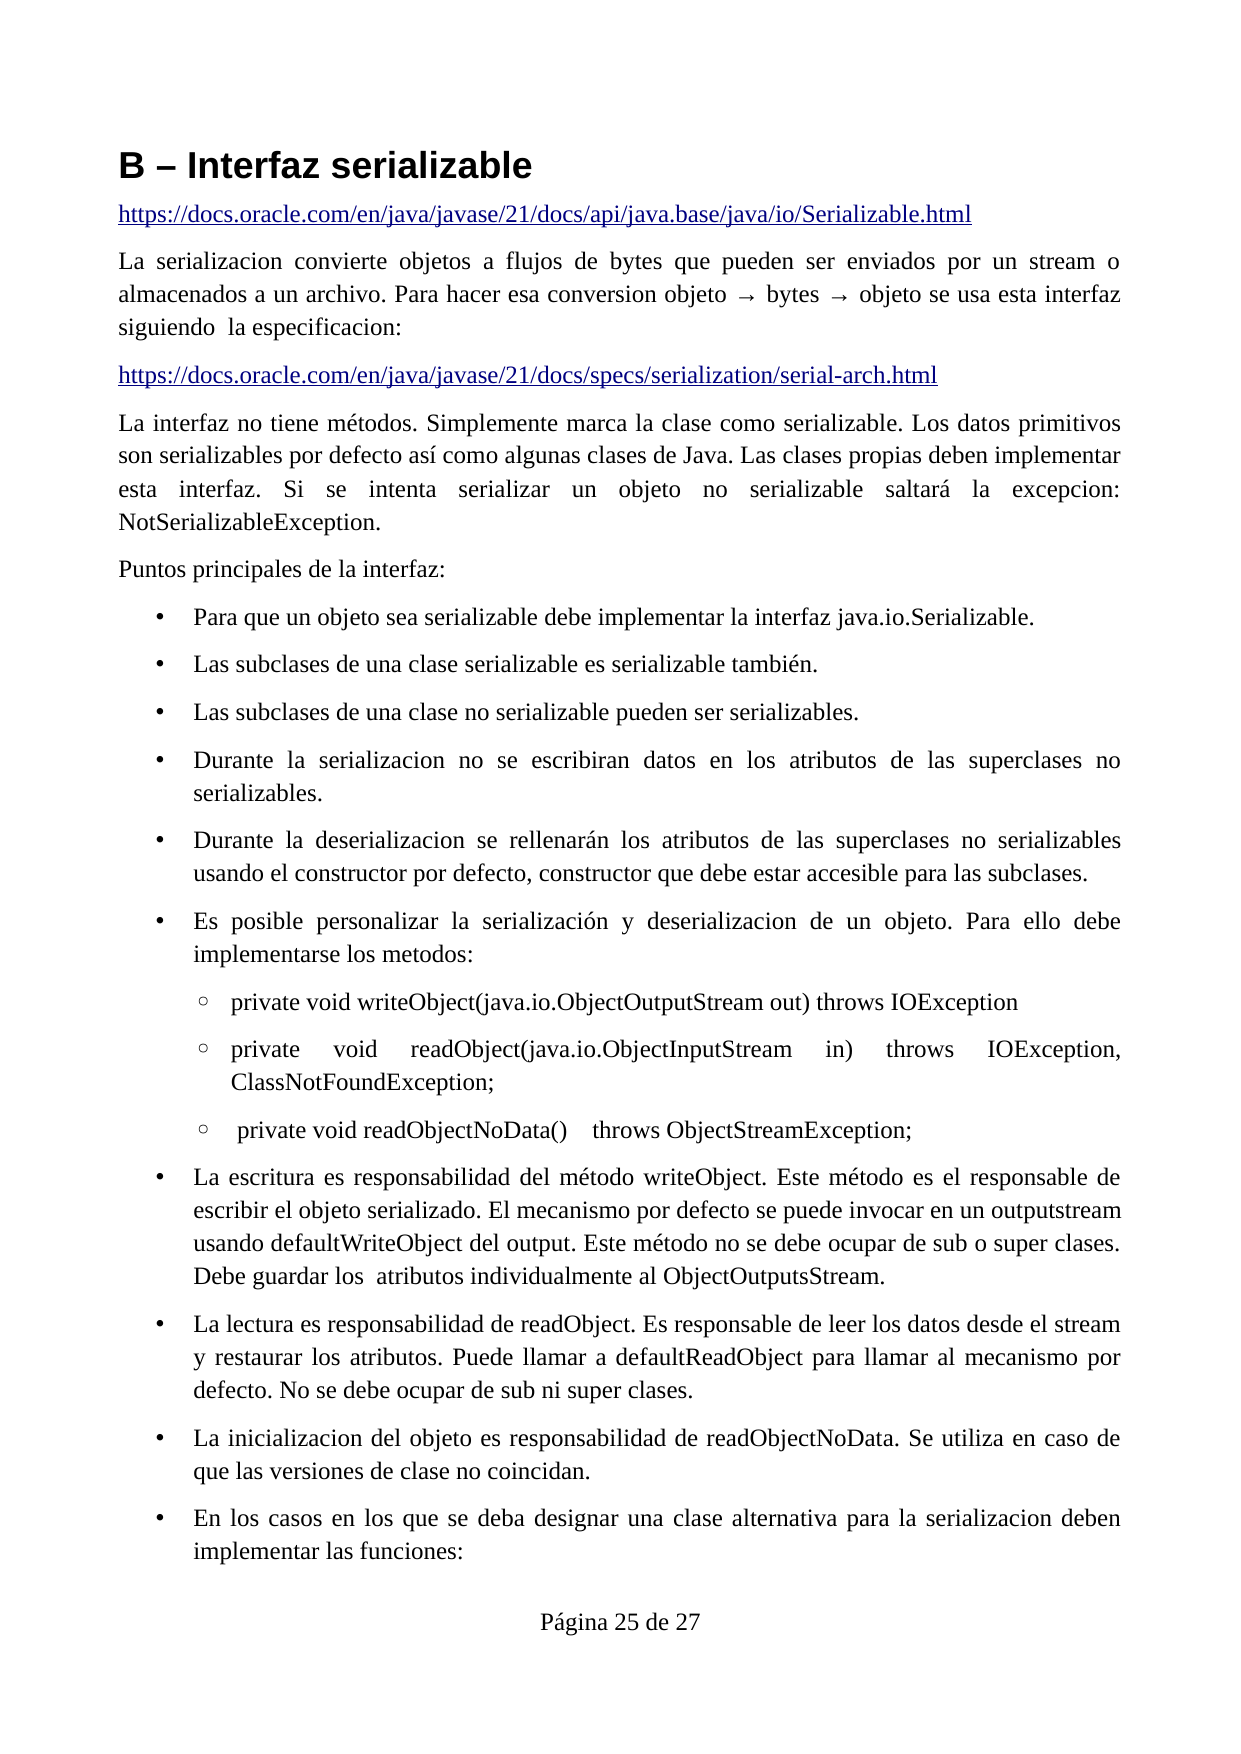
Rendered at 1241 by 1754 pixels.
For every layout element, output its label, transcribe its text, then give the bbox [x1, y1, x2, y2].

list Durante la deserializacion se rellenarán los atributos de las superclases no serializables usando el constructor por defecto, constructor que debe estar accesible para las subclases. [156, 825, 1122, 887]
list Es posible personalizar la serialización y deserializacion de un objeto. Para ello debe implementarse los metodos: [156, 906, 1122, 968]
list En los casos en los que se deba designar una clase alternativa para la serializacion deben implementar las funciones: [156, 1503, 1122, 1565]
list La lectura es responsabilidad de readObject. Es responsable de leer los datos desde el stream y restaurar los atributos. Puede llamar a defaultReadObject para llamar al mecanismo por defecto. No se debe ocupar de sub ni super clases. [156, 1309, 1122, 1404]
list Para que un objeto sea serializable debe implementar la interfaz java.io.Serializable. [156, 602, 1122, 631]
text https://docs.oracle.com/en/java/javase/21/docs/api/java.base/java/io/Serializable.html [118, 199, 1122, 227]
list private void readObjectNoData() throws ObjectStreamException; [193, 1115, 1122, 1143]
list Durante la serializacion no se escribiran datos en los atributos de las superclases no serializables. [156, 745, 1122, 806]
text La serializacion convierte objetos a flujos de bytes que pueden ser enviados por un stream o almacenados a un archivo. Para hacer esa conversion objeto → bytes → objeto se usa esta interfaz siguiendo la especificacion: [118, 246, 1122, 341]
text La interfaz no tiene métodos. Simplemente marca la clase como serializable. Los datos primitivos son serializables por defecto así como algunas clases de Java. Las clases propias deben implementar esta interfaz. Si se intenta serializar un objeto no serializable saltará la excepcion: NotSerializableException. [118, 408, 1122, 535]
list private void writeObject(java.io.ObjectOutputStream out) throws IOException [193, 987, 1122, 1015]
list private void readObject(java.io.ObjectInputStream in) throws IOException, ClassNotFoundException; [193, 1034, 1122, 1096]
list La escritura es responsabilidad del método writeObject. Este método es el responsable de escribir el objeto serializado. El mecanismo por defecto se puede invocar en un outputstream usando defaultWriteObject del output. Este método no se debe ocupar de sub o super clases. Debe guardar los atributos individualmente al ObjectOutputsStream. [156, 1162, 1122, 1290]
list La inicializacion del objeto es responsabilidad de readObjectNoData. Se utiliza en caso de que las versiones de clase no coincidan. [156, 1423, 1122, 1484]
subtitle B – Interfaz serializable [118, 143, 1122, 186]
text Puntos principales de la interfaz: [118, 554, 1122, 583]
text https://docs.oracle.com/en/java/javase/21/docs/specs/serialization/serial-arch.html [118, 360, 1122, 389]
list Las subclases de una clase no serializable pueden ser serializables. [156, 697, 1122, 726]
list Las subclases de una clase serializable es serializable también. [156, 649, 1122, 678]
